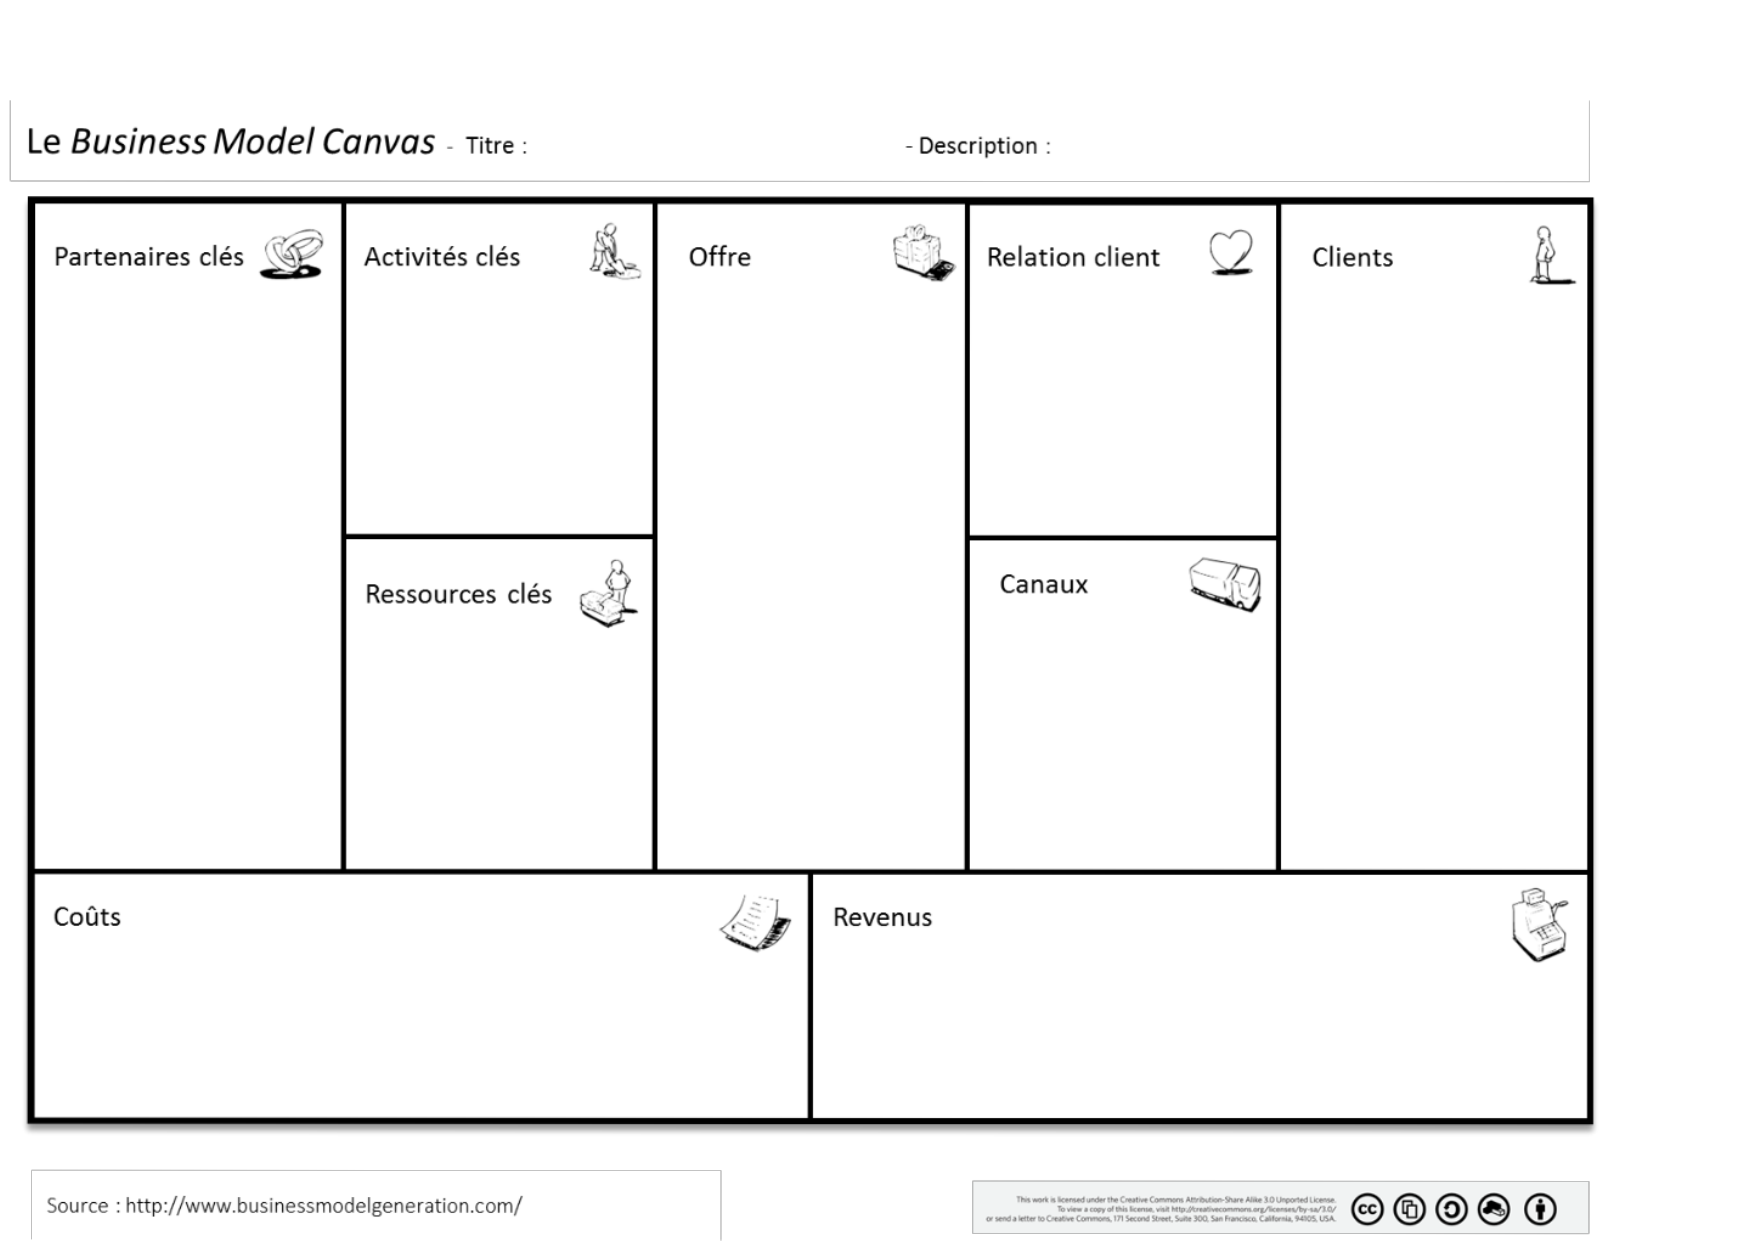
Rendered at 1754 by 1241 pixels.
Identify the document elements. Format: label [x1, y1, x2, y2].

picture [2, 101, 1602, 1241]
